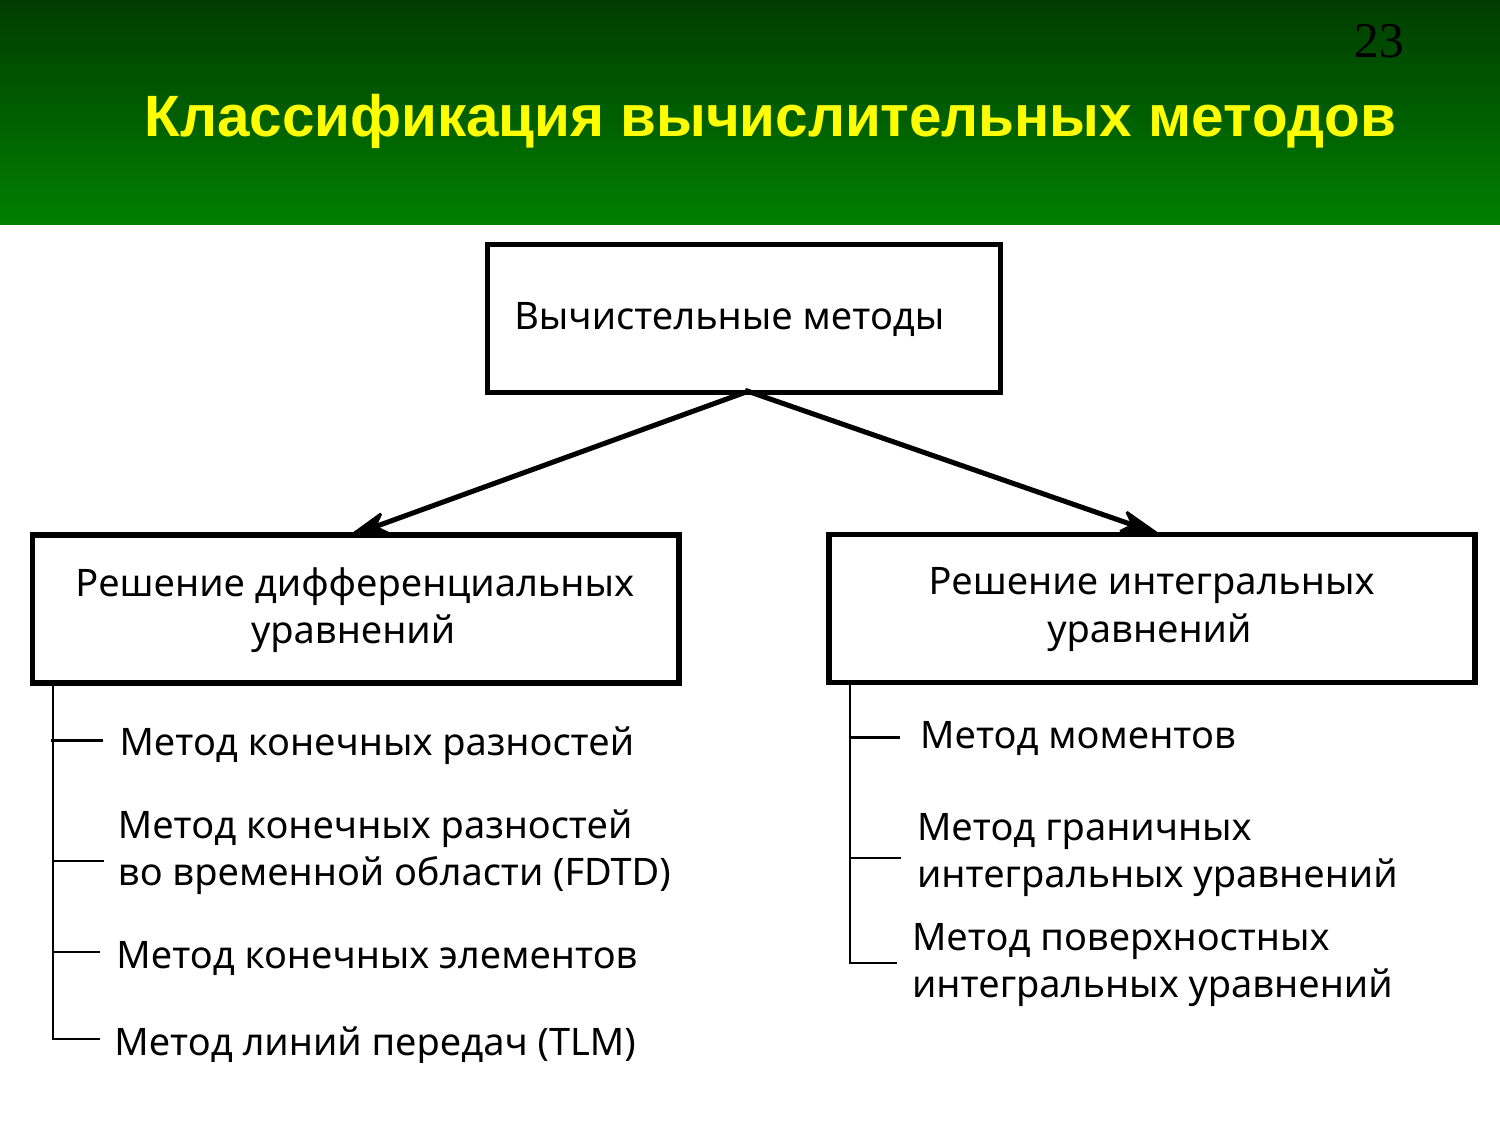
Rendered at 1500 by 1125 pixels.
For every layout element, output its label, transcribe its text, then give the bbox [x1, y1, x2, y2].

title Классификация вычислительных методов [88, 18, 1453, 207]
picture [29, 242, 1479, 1063]
